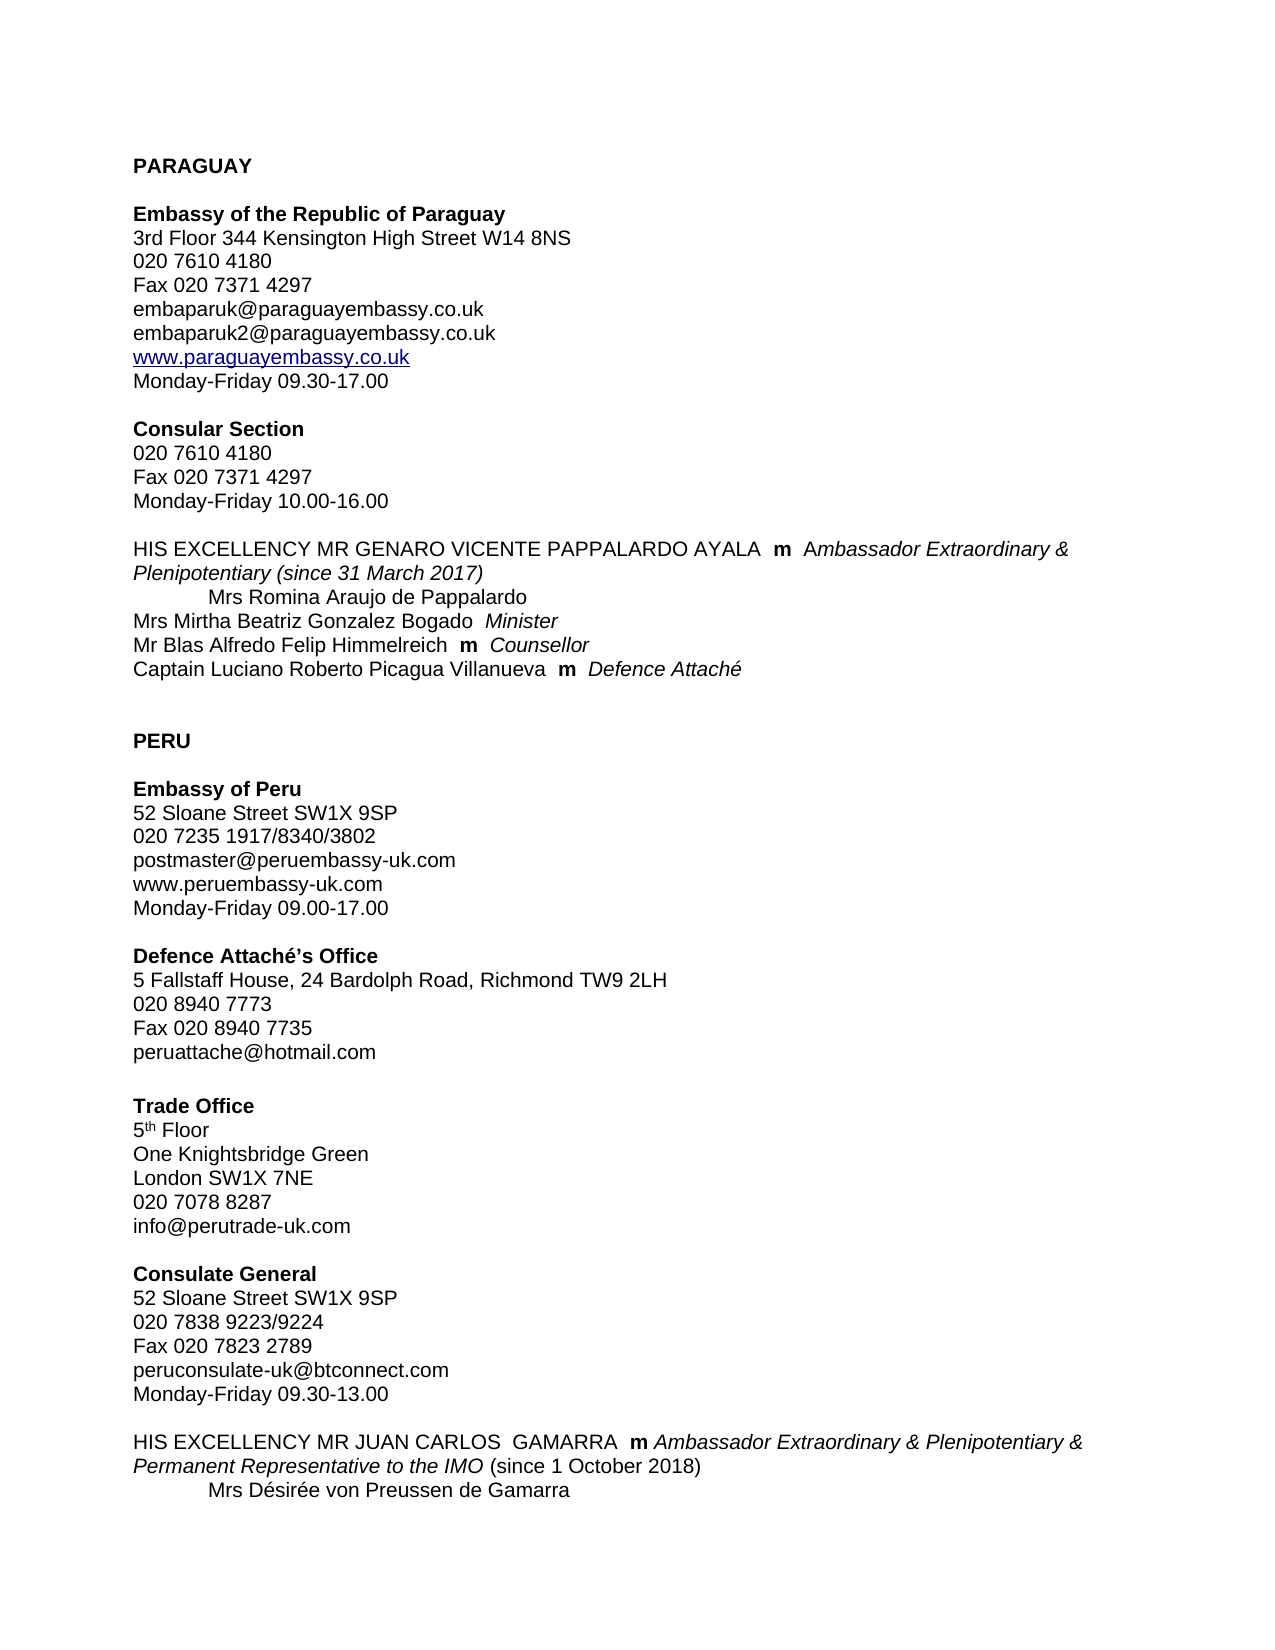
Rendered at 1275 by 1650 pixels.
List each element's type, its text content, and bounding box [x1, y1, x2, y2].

text 020 7235 1917/8340/3802 [133, 824, 1181, 848]
text PARAGUAY [133, 153, 1181, 177]
text embaparuk2@paraguayembassy.co.uk [133, 321, 1181, 345]
text One Knightsbridge Green [133, 1142, 1181, 1166]
text 020 8940 7773 [133, 992, 1181, 1016]
text Fax 020 7823 2789 [133, 1334, 1181, 1358]
text Trade Office [133, 1094, 1181, 1118]
text www.peruembassy-uk.com [133, 872, 1181, 896]
text 020 7610 4180 [133, 441, 1181, 465]
text postmaster@peruembassy-uk.com [133, 848, 1181, 872]
text 020 7078 8287 [133, 1190, 1181, 1214]
text Fax 020 7371 4297 [133, 273, 1181, 297]
text London SW1X 7NE [133, 1166, 1181, 1190]
text HIS EXCELLENCY MR JUAN CARLOS GAMARRA m Ambassador Extraordinary & Plenipotentiary & Permanent Representative to the IMO (since 1 October 2018) [133, 1430, 1181, 1478]
text 52 Sloane Street SW1X 9SP [133, 1286, 1181, 1310]
text 5 Fallstaff House, 24 Bardolph Road, Richmond TW9 2LH [133, 968, 1181, 992]
text 020 7610 4180 [133, 249, 1181, 273]
text www.paraguayembassy.co.uk [133, 345, 1181, 369]
text Embassy of the Republic of Paraguay [133, 201, 1181, 225]
text peruattache@hotmail.com [133, 1040, 1181, 1064]
text 3rd Floor 344 Kensington High Street W14 8NS [133, 225, 1181, 249]
text 52 Sloane Street SW1X 9SP [133, 800, 1181, 824]
text Monday-Friday 10.00-16.00 [133, 489, 1181, 513]
text Monday-Friday 09.30-17.00 [133, 369, 1181, 393]
text Embassy of Peru [133, 776, 1181, 800]
text Mrs Romina Araujo de Pappalardo [133, 585, 1181, 609]
text Mr Blas Alfredo Felip Himmelreich m Counsellor [133, 633, 1181, 657]
text 5th Floor [133, 1118, 1181, 1142]
text peruconsulate-uk@btconnect.com [133, 1358, 1181, 1382]
text Consulate General [133, 1262, 1181, 1286]
text HIS EXCELLENCY MR GENARO VICENTE PAPPALARDO AYALA m Ambassador Extraordinary & Plenipotentiary (since 31 March 2017) [133, 537, 1181, 585]
text Fax 020 7371 4297 [133, 465, 1181, 489]
text Fax 020 8940 7735 [133, 1016, 1181, 1040]
text PERU [133, 728, 1181, 752]
text Mrs Mirtha Beatriz Gonzalez Bogado Minister [133, 609, 1181, 633]
text embaparuk@paraguayembassy.co.uk [133, 297, 1181, 321]
text Mrs Désirée von Preussen de Gamarra [133, 1478, 1181, 1502]
text Defence Attaché’s Office [133, 944, 1181, 968]
subtitle Consular Section [133, 417, 1181, 441]
text 020 7838 9223/9224 [133, 1310, 1181, 1334]
text Monday-Friday 09.30-13.00 [133, 1382, 1181, 1406]
text Monday-Friday 09.00-17.00 [133, 896, 1181, 920]
text info@perutrade-uk.com [133, 1214, 1181, 1238]
text Captain Luciano Roberto Picagua Villanueva m Defence Attaché [133, 657, 1181, 681]
